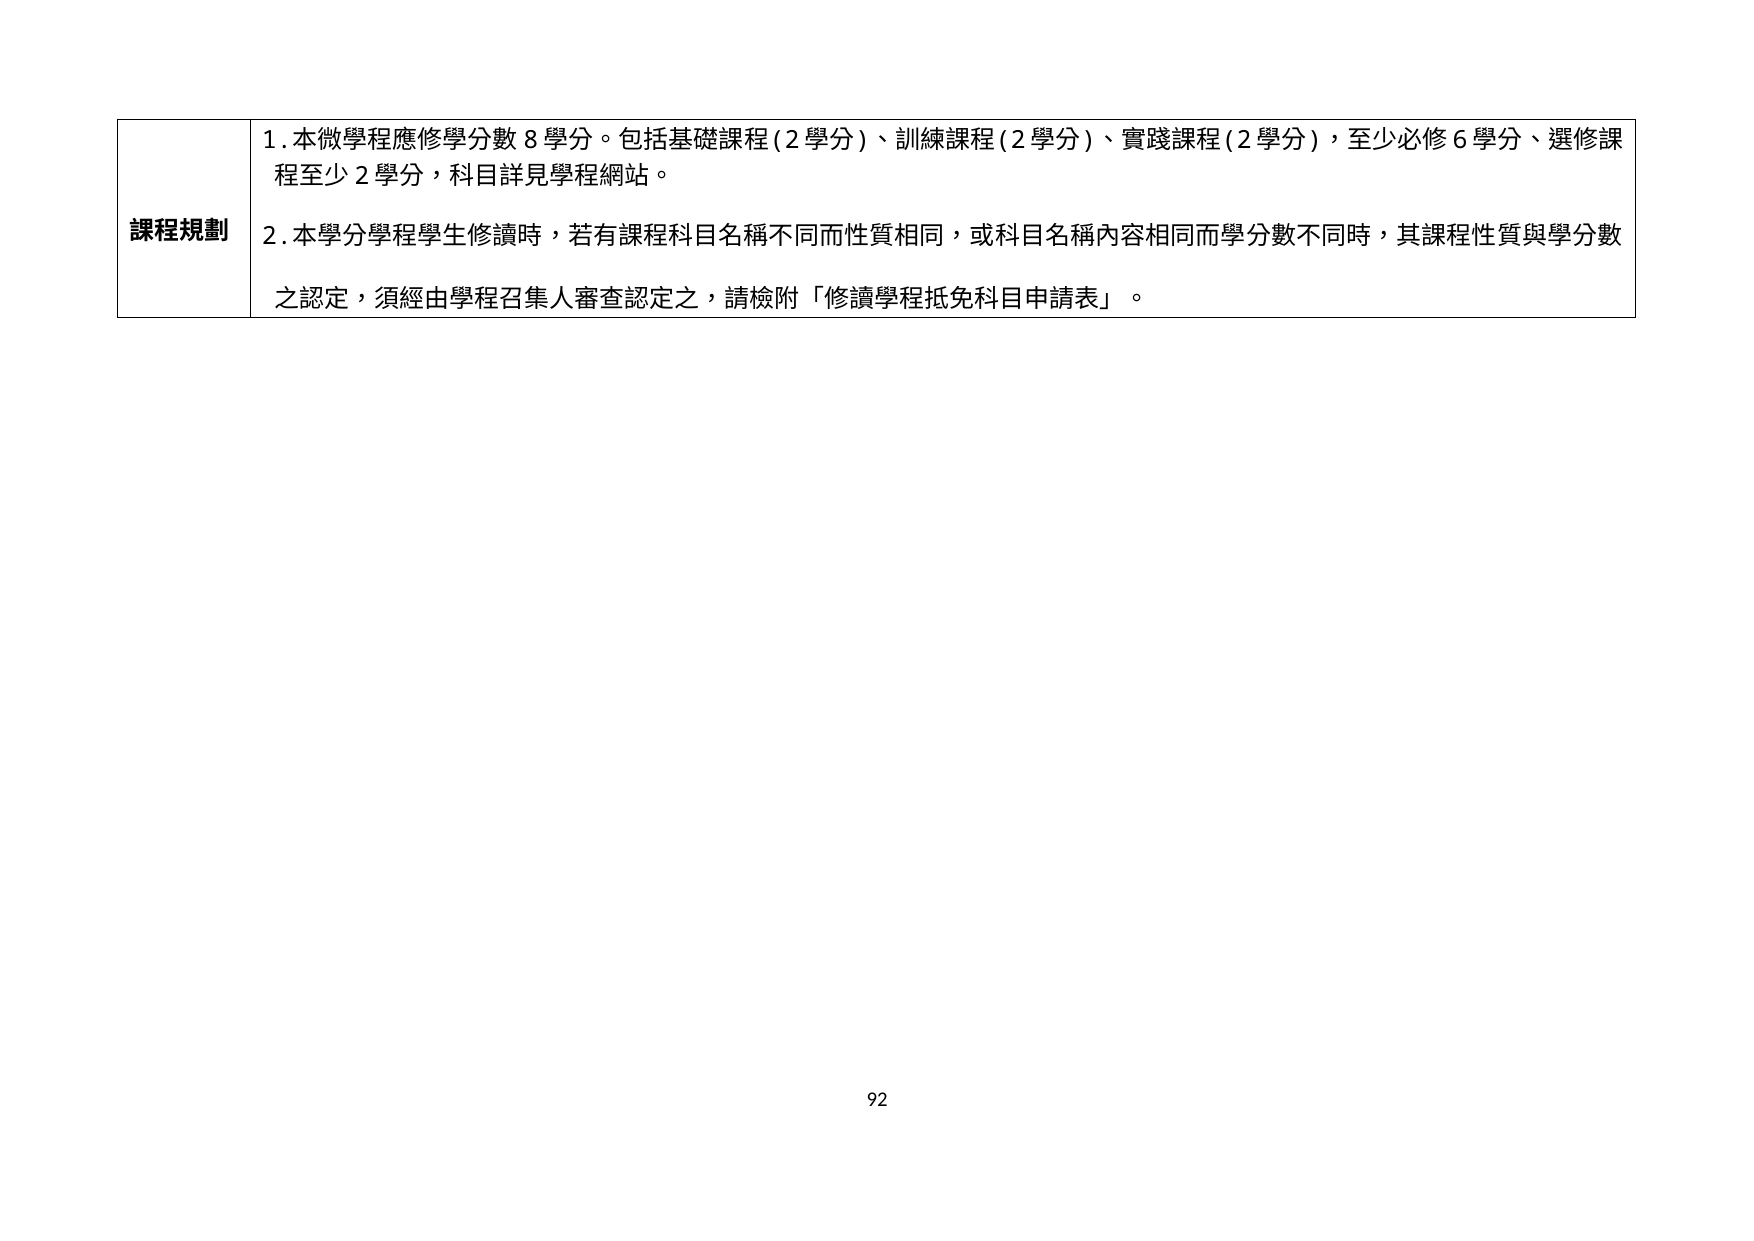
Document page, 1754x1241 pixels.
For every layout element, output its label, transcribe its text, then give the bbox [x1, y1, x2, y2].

table_cell 課程規劃 [118, 120, 250, 317]
table_cell 1.本微學程應修學分數8學分。包括基礎課程(2學分)、訓練課程(2學分)、實踐課程(2學分)，至少必修6學分、選修課程至少2學分，科目詳見學程網站。 2.本學分學程學生修讀時，若有課程科目名稱不同而性質相同，或科目名稱內容相同而學分數不同時，其課程性質與學分數之認定，須經由學程召集人審查認定之，請檢附「修讀學程抵免科目申請表」。 [251, 120, 1635, 317]
